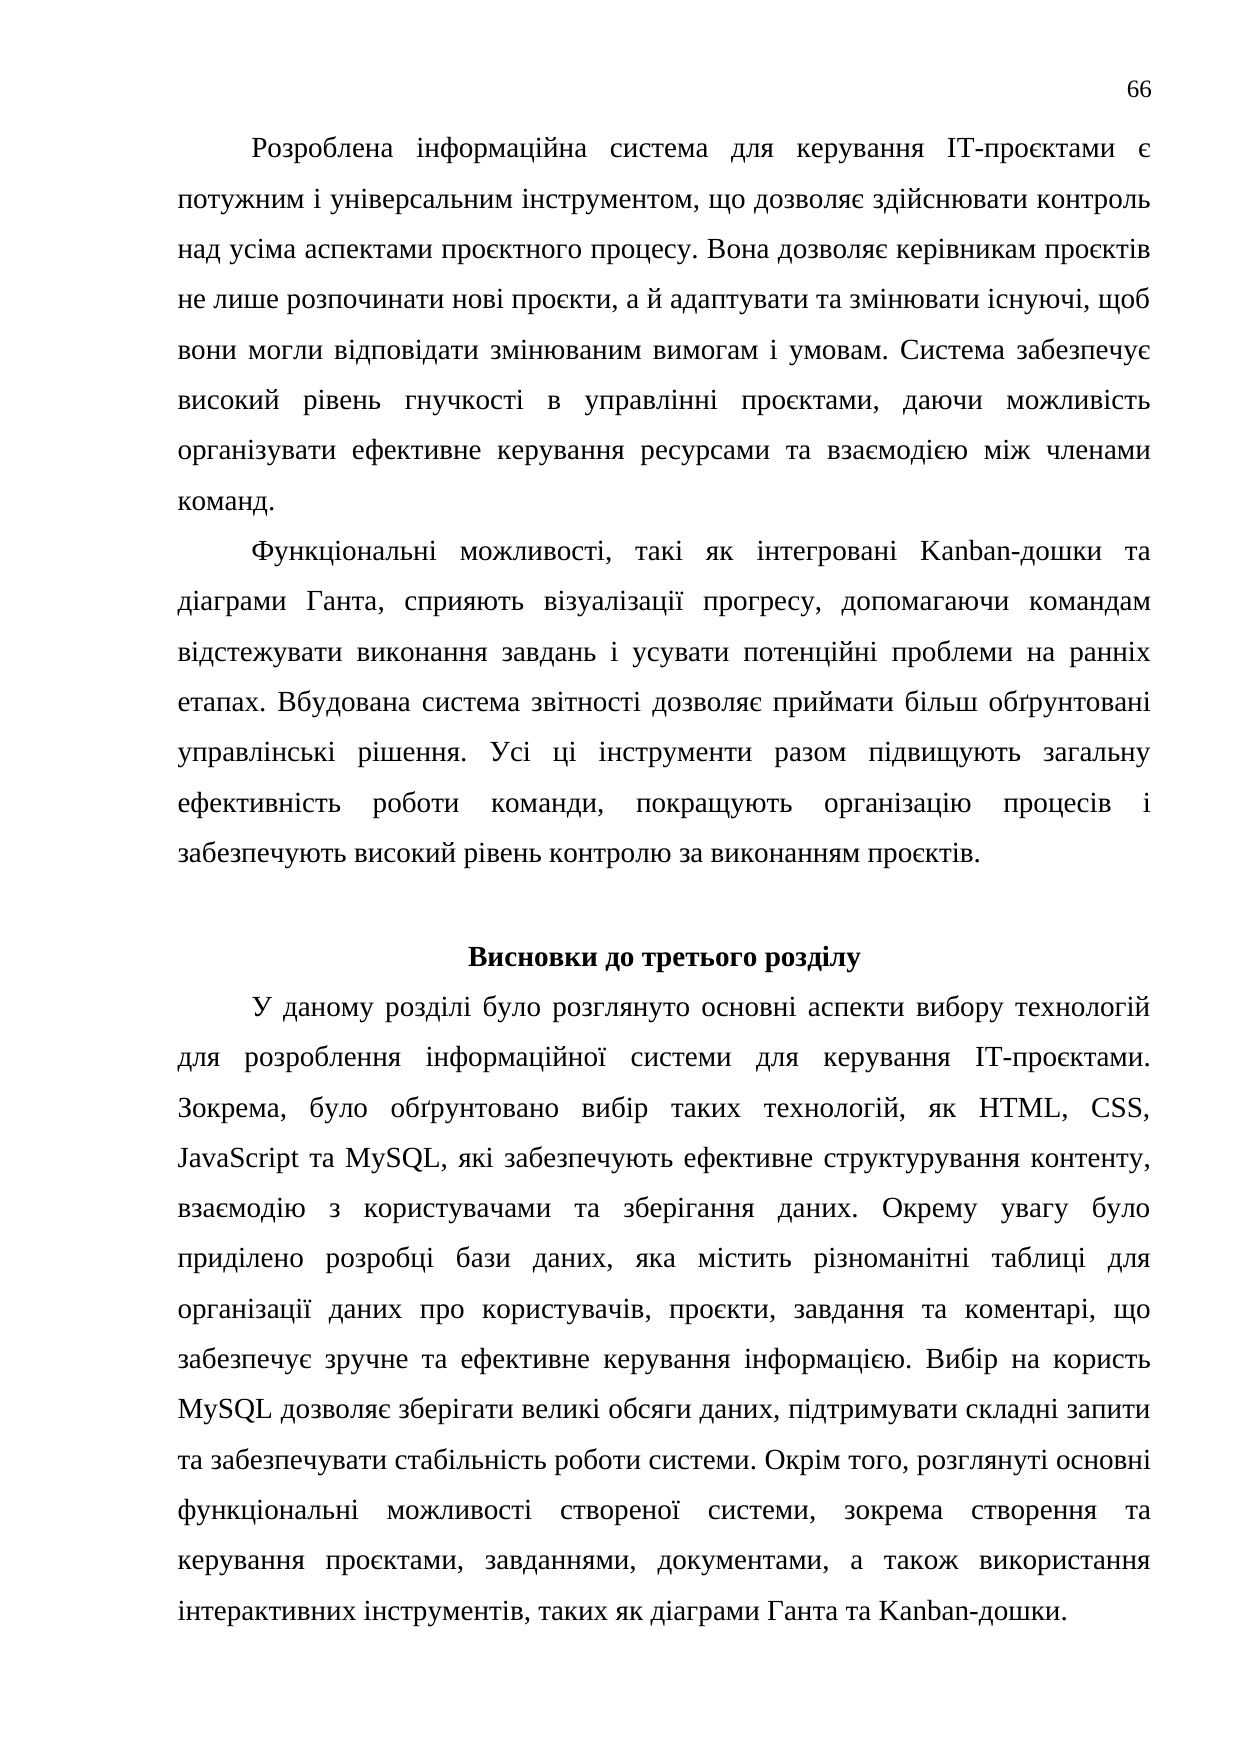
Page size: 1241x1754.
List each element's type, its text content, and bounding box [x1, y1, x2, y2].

text У даному розділі було розглянуто основні аспекти вибору технологій для розроблення інформаційної системи для керування ІТ-проєктами. Зокрема, було обґрунтовано вибір таких технологій, як HTML, CSS, JavaScript та MySQL, які забезпечують ефективне структурування контенту, взаємодію з користувачами та зберігання даних. Окрему увагу було приділено розробці бази даних, яка містить різноманітні таблиці для організації даних про користувачів, проєкти, завдання та коментарі, що забезпечує зручне та ефективне керування інформацією. Вибір на користь MySQL дозволяє зберігати великі обсяги даних, підтримувати складні запити та забезпечувати стабільність роботи системи. Окрім того, розглянуті основні функціональні можливості створеної системи, зокрема створення та керування проєктами, завданнями, документами, а також використання інтерактивних інструментів, таких як діаграми Ганта та Kanban-дошки. [177, 989, 1152, 1626]
text Висновки до третього розділу [177, 939, 1152, 972]
text Функціональні можливості, такі як інтегровані Kanban-дошки та діаграми Ганта, сприяють візуалізації прогресу, допомагаючи командам відстежувати виконання завдань і усувати потенційні проблеми на ранніх етапах. Вбудована система звітності дозволяє приймати більш обґрунтовані управлінські рішення. Усі ці інструменти разом підвищують загальну ефективність роботи команди, покращують організацію процесів і забезпечують високий рівень контролю за виконанням проєктів. [177, 533, 1152, 868]
text Розроблена інформаційна система для керування ІТ-проєктами є потужним і універсальним інструментом, що дозволяє здійснювати контроль над усіма аспектами проєктного процесу. Вона дозволяє керівникам проєктів не лише розпочинати нові проєкти, а й адаптувати та змінювати існуючі, щоб вони могли відповідати змінюваним вимогам і умовам. Система забезпечує високий рівень гнучкості в управлінні проєктами, даючи можливість організувати ефективне керування ресурсами та взаємодією між членами команд. [177, 131, 1152, 516]
